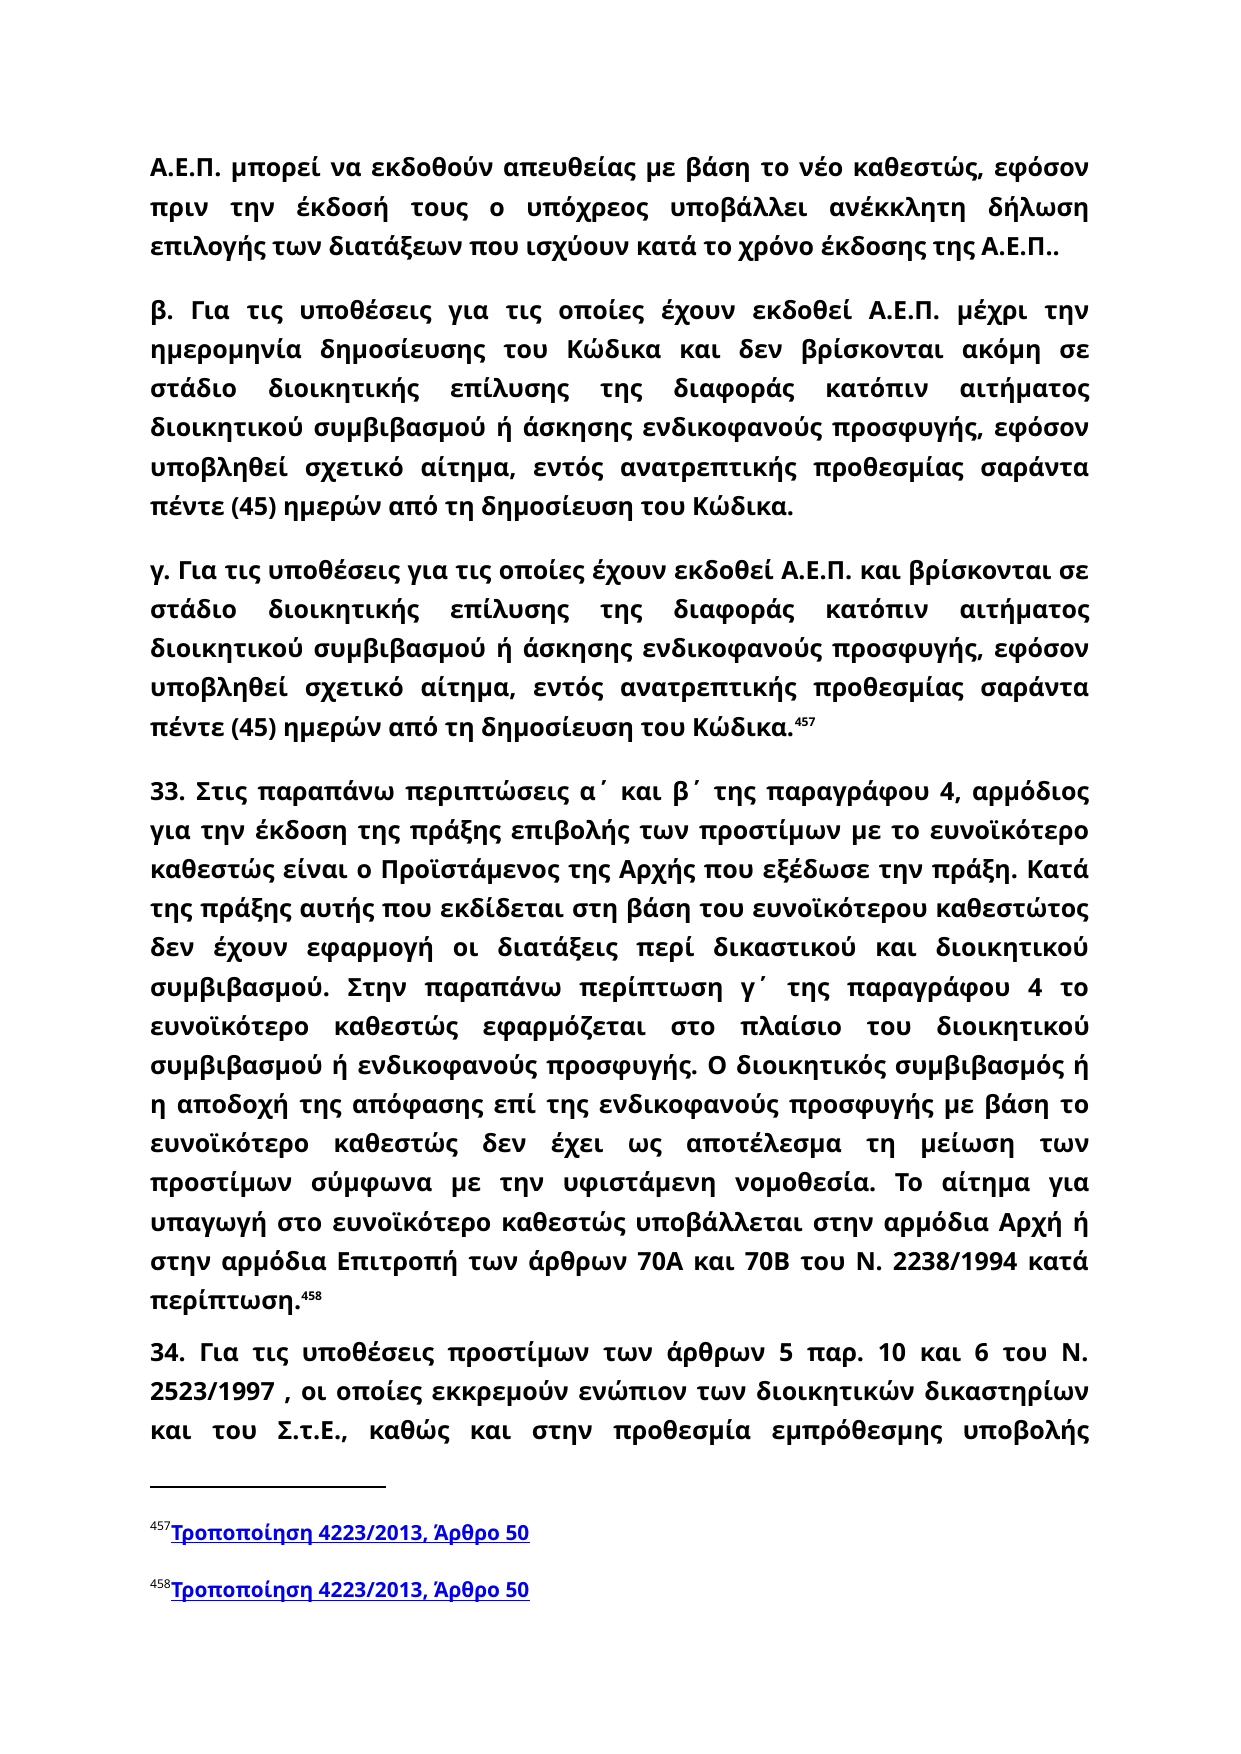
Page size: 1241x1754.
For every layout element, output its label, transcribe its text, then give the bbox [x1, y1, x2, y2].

text 34. Για τις υποθέσεις προστίμων των άρθρων 5 παρ. 10 και 6 του Ν. 2523/1997 , οι οποίες εκκρεμούν ενώπιον των διοικητικών δικαστηρίων και του Σ.τ.Ε., καθώς και στην προθεσμία εμπρόθεσμης υποβολής [150, 1334, 1090, 1447]
text Α.Ε.Π. μπορεί να εκδοθούν απευθείας με βάση το νέο καθεστώς, εφόσον πριν την έκδοσή τους ο υπόχρεος υποβάλλει ανέκκλητη δήλωση επιλογής των διατάξεων που ισχύουν κατά το χρόνο έκδοσης της Α.Ε.Π.. [150, 150, 1090, 262]
text γ. Για τις υποθέσεις για τις οποίες έχουν εκδοθεί Α.Ε.Π. και βρίσκονται σε στάδιο διοικητικής επίλυσης της διαφοράς κατόπιν αιτήματος διοικητικού συμβιβασμού ή άσκησης ενδικοφανούς προσφυγής, εφόσον υποβληθεί σχετικό αίτημα, εντός ανατρεπτικής προθεσμίας σαράντα πέντε (45) ημερών από τη δημοσίευση του Κώδικα. [150, 552, 1090, 743]
text Τροποποίηση 4223/2013, Άρθρο 50 [150, 1518, 1090, 1546]
text β. Για τις υποθέσεις για τις οποίες έχουν εκδοθεί Α.Ε.Π. μέχρι την ημερομηνία δημοσίευσης του Κώδικα και δεν βρίσκονται ακόμη σε στάδιο διοικητικής επίλυσης της διαφοράς κατόπιν αιτήματος διοικητικού συμβιβασμού ή άσκησης ενδικοφανούς προσφυγής, εφόσον υποβληθεί σχετικό αίτημα, εντός ανατρεπτικής προθεσμίας σαράντα πέντε (45) ημερών από τη δημοσίευση του Κώδικα. [150, 292, 1090, 522]
text 33. Στις παραπάνω περιπτώσεις α΄ και β΄ της παραγράφου 4, αρμόδιος για την έκδοση της πράξης επιβολής των προστίμων με το ευνοϊκότερο καθεστώς είναι ο Προϊστάμενος της Αρχής που εξέδωσε την πράξη. Κατά της πράξης αυτής που εκδίδεται στη βάση του ευνοϊκότερου καθεστώτος δεν έχουν εφαρμογή οι διατάξεις περί δικαστικού και διοικητικού συμβιβασμού. Στην παραπάνω περίπτωση γ΄ της παραγράφου 4 το ευνοϊκότερο καθεστώς εφαρμόζεται στο πλαίσιο του διοικητικού συμβιβασμού ή ενδικοφανούς προσφυγής. Ο διοικητικός συμβιβασμός ή η αποδοχή της απόφασης επί της ενδικοφανούς προσφυγής με βάση το ευνοϊκότερο καθεστώς δεν έχει ως αποτέλεσμα τη μείωση των προστίμων σύμφωνα με την υφιστάμενη νομοθεσία. Το αίτημα για υπαγωγή στο ευνοϊκότερο καθεστώς υποβάλλεται στην αρμόδια Αρχή ή στην αρμόδια Επιτροπή των άρθρων 70Α και 70Β του Ν. 2238/1994 κατά περίπτωση. [150, 773, 1090, 1317]
text Τροποποίηση 4223/2013, Άρθρο 50 [150, 1576, 1090, 1604]
